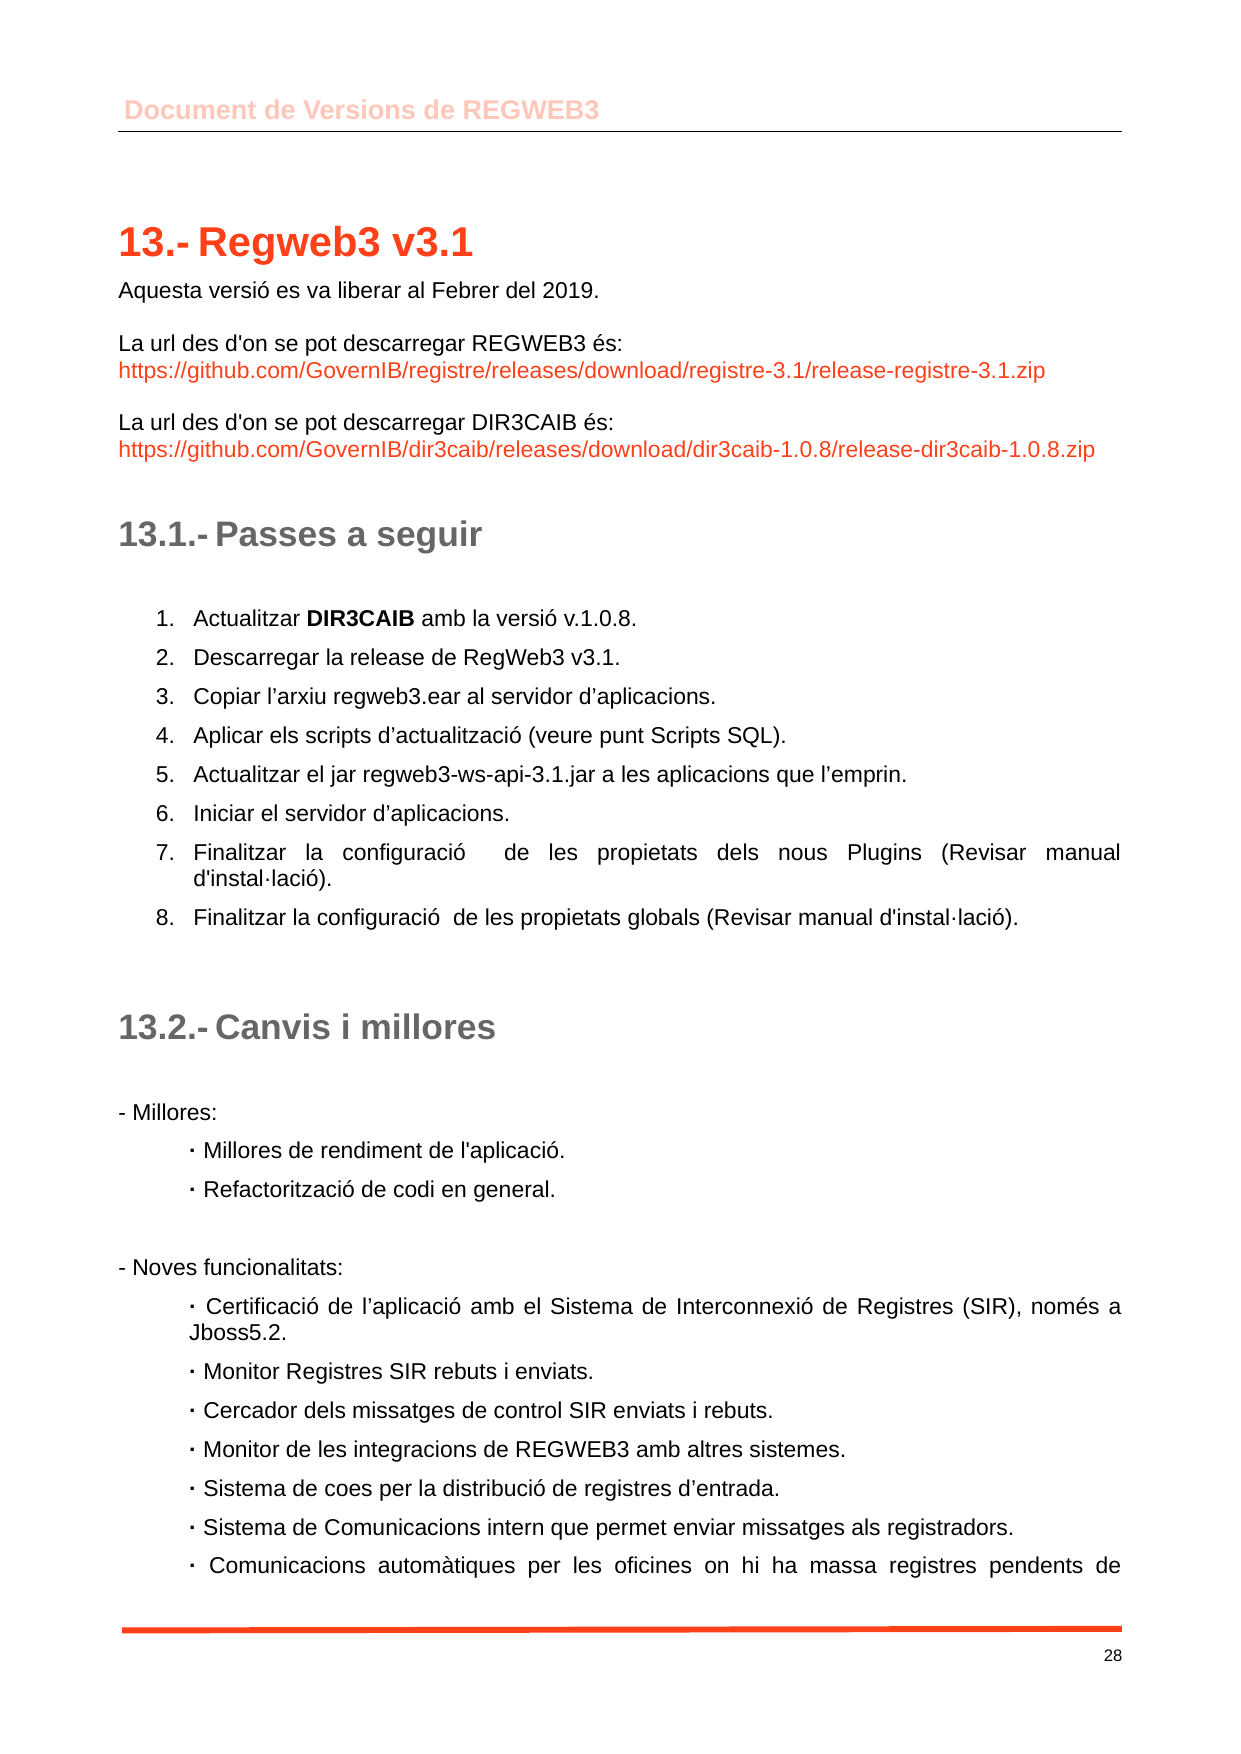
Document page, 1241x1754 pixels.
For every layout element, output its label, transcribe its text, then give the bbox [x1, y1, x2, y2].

text · Comunicacions automàtiques per les oficines on hi ha massa registres pendents de [189, 1552, 1122, 1579]
list Copiar l’arxiu regweb3.ear al servidor d’aplicacions. [156, 683, 1122, 709]
text La url des d'on se pot descarregar REGWEB3 és: [118, 330, 1122, 357]
text - Noves funcionalitats: [118, 1254, 1122, 1280]
list Descarregar la release de RegWeb3 v3.1. [156, 644, 1122, 671]
text · Monitor Registres SIR rebuts i enviats. [189, 1358, 1122, 1384]
list Finalitzar la configuració de les propietats globals (Revisar manual d'instal·lació). [156, 904, 1122, 930]
text · Sistema de coes per la distribució de registres d’entrada. [189, 1474, 1122, 1501]
text · Monitor de les integracions de REGWEB3 amb altres sistemes. [189, 1436, 1122, 1462]
text · Millores de rendiment de l'aplicació. [189, 1137, 1122, 1164]
list Finalitzar la configuració de les propietats dels nous Plugins (Revisar manual d'instal·lació). [156, 838, 1122, 891]
text La url des d'on se pot descarregar DIR3CAIB és: [118, 409, 1122, 436]
text · Cercador dels missatges de control SIR enviats i rebuts. [189, 1397, 1122, 1423]
text · Refactorització de codi en general. [189, 1176, 1122, 1203]
text Aquesta versió es va liberar al Febrer del 2019. [118, 277, 1122, 304]
text · Sistema de Comunicacions intern que permet enviar missatges als registradors. [189, 1513, 1122, 1540]
list Iniciar el servidor d’aplicacions. [156, 800, 1122, 826]
list Actualitzar el jar regweb3-ws-api-3.1.jar a les aplicacions que l’emprin. [156, 761, 1122, 787]
list Actualitzar DIR3CAIB amb la versió v.1.0.8. [156, 605, 1122, 632]
subtitle Canvis i millores [118, 1006, 1122, 1047]
subtitle Regweb3 v3.1 [118, 217, 1122, 265]
list Aplicar els scripts d’actualització (veure punt Scripts SQL). [156, 722, 1122, 748]
text · Certificació de l’aplicació amb el Sistema de Interconnexió de Registres (SIR), només a Jboss5.2. [189, 1293, 1122, 1346]
text - Millores: [118, 1098, 1122, 1125]
text https://github.com/GovernIB/dir3caib/releases/download/dir3caib-1.0.8/release-dir3caib-1.0.8.zip [118, 436, 1122, 462]
text https://github.com/GovernIB/registre/releases/download/registre-3.1/release-registre-3.1.zip [118, 357, 1122, 383]
subtitle Passes a seguir [118, 513, 1122, 554]
